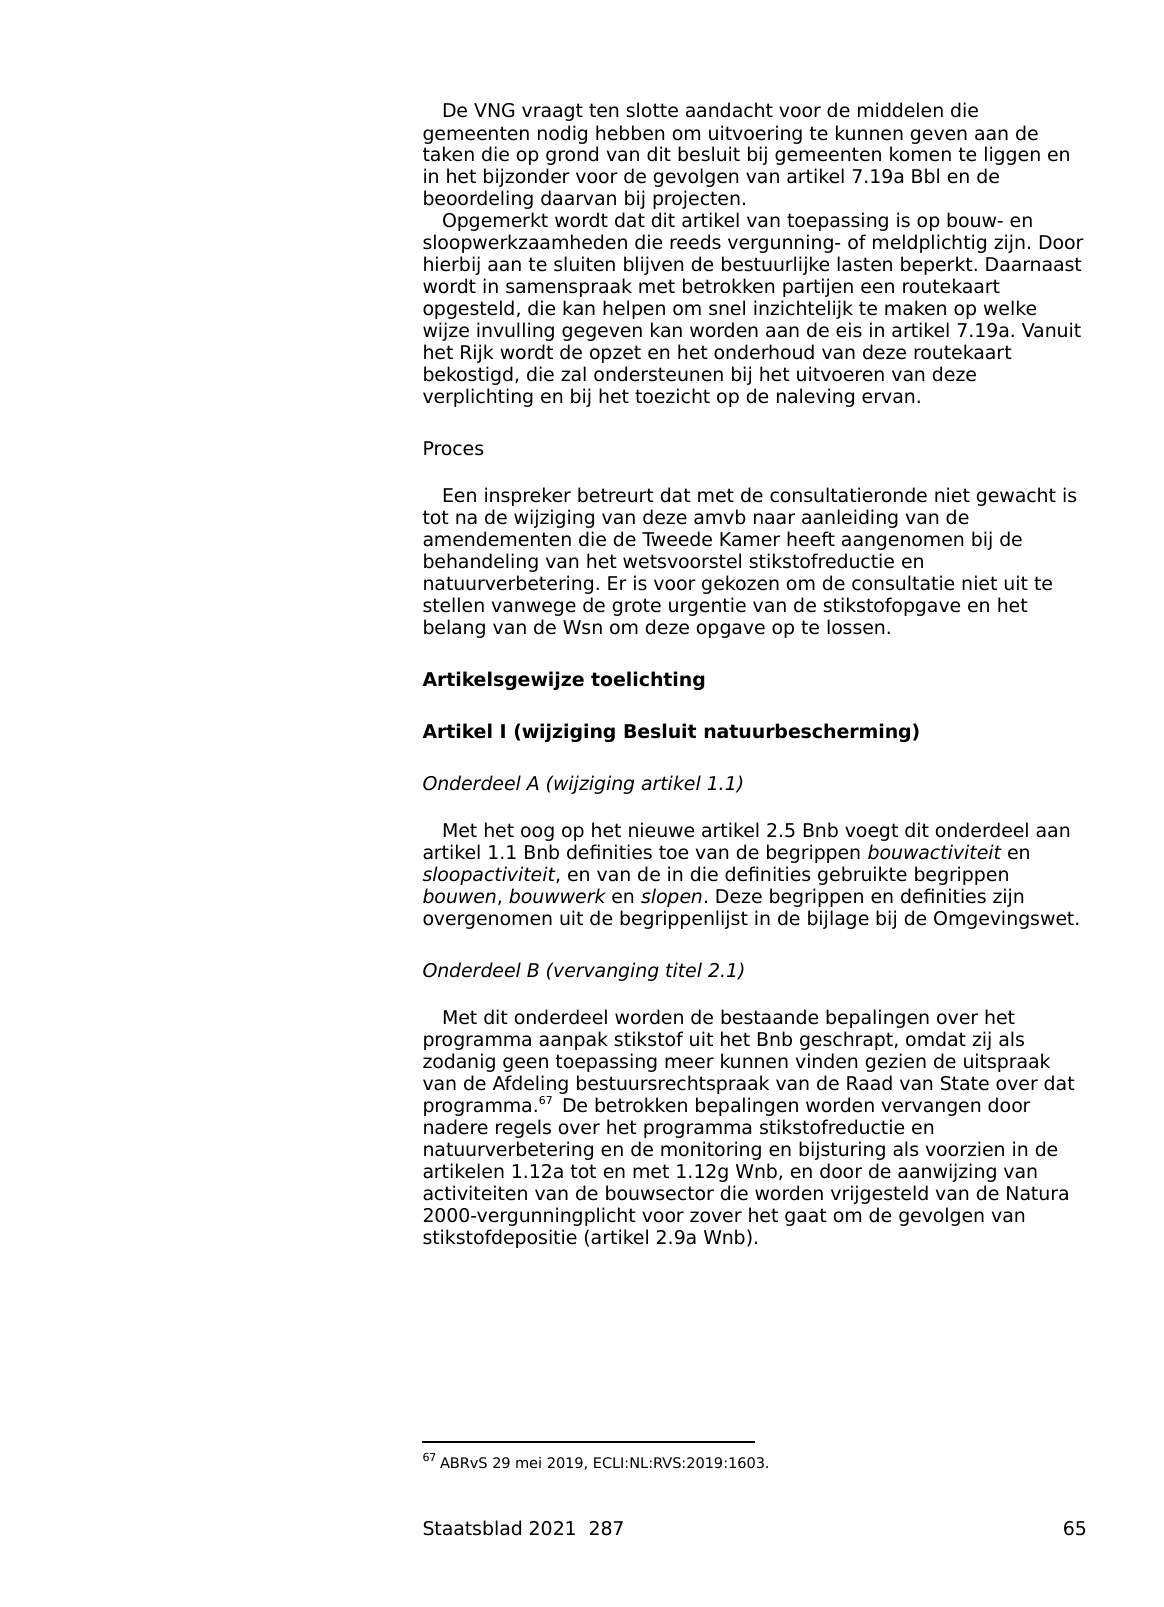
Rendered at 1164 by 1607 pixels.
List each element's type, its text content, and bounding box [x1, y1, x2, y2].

text Met dit onderdeel worden de bestaande bepalingen over het programma aanpak stikstof uit het Bnb geschrapt, omdat zij als zodanig geen toepassing meer kunnen vinden gezien de uitspraak van de Afdeling bestuursrechtspraak van de Raad van State over dat programma. De betrokken bepalingen worden vervangen door nadere regels over het programma stikstofreductie en natuurverbetering en de monitoring en bijsturing als voorzien in de artikelen 1.12a tot en met 1.12g Wnb, en door de aanwijzing van activiteiten van de bouwsector die worden vrijgesteld van de Natura 2000-vergunningplicht voor zover het gaat om de gevolgen van stikstofdepositie (artikel 2.9a Wnb). [422, 1007, 1087, 1248]
subtitle Proces [422, 438, 1087, 460]
subtitle Onderdeel A (wijziging artikel 1.1) [422, 773, 1087, 795]
subtitle Artikel I (wijziging Besluit natuurbescherming) [422, 721, 1087, 743]
text Een inspreker betreurt dat met de consultatieronde niet gewacht is tot na de wijziging van deze amvb naar aanleiding van de amendementen die de Tweede Kamer heeft aangenomen bij de behandeling van het wetsvoorstel stikstofreductie en natuurverbetering. Er is voor gekozen om de consultatie niet uit te stellen vanwege de grote urgentie van de stikstofopgave en het belang van de Wsn om deze opgave op te lossen. [422, 485, 1087, 639]
subtitle Onderdeel B (vervanging titel 2.1) [422, 960, 1087, 982]
text ABRvS 29 mei 2019, ECLI:NL:RVS:2019:1603. [422, 1451, 1087, 1473]
text De VNG vraagt ten slotte aandacht voor de middelen die gemeenten nodig hebben om uitvoering te kunnen geven aan de taken die op grond van dit besluit bij gemeenten komen te liggen en in het bijzonder voor de gevolgen van artikel 7.19a Bbl en de beoordeling daarvan bij projecten. [422, 100, 1087, 210]
text Opgemerkt wordt dat dit artikel van toepassing is op bouw- en sloopwerkzaamheden die reeds vergunning- of meldplichtig zijn. Door hierbij aan te sluiten blijven de bestuurlijke lasten beperkt. Daarnaast wordt in samenspraak met betrokken partijen een routekaart opgesteld, die kan helpen om snel inzichtelijk te maken op welke wijze invulling gegeven kan worden aan de eis in artikel 7.19a. Vanuit het Rijk wordt de opzet en het onderhoud van deze routekaart bekostigd, die zal ondersteunen bij het uitvoeren van deze verplichting en bij het toezicht op de naleving ervan. [422, 210, 1087, 408]
text Met het oog op het nieuwe artikel 2.5 Bnb voegt dit onderdeel aan artikel 1.1 Bnb definities toe van de begrippen bouwactiviteit en sloopactiviteit, en van de in die definities gebruikte begrippen bouwen, bouwwerk en slopen. Deze begrippen en definities zijn overgenomen uit de begrippenlijst in de bijlage bij de Omgevingswet. [422, 820, 1087, 930]
subtitle Artikelsgewijze toelichting [422, 669, 1087, 691]
